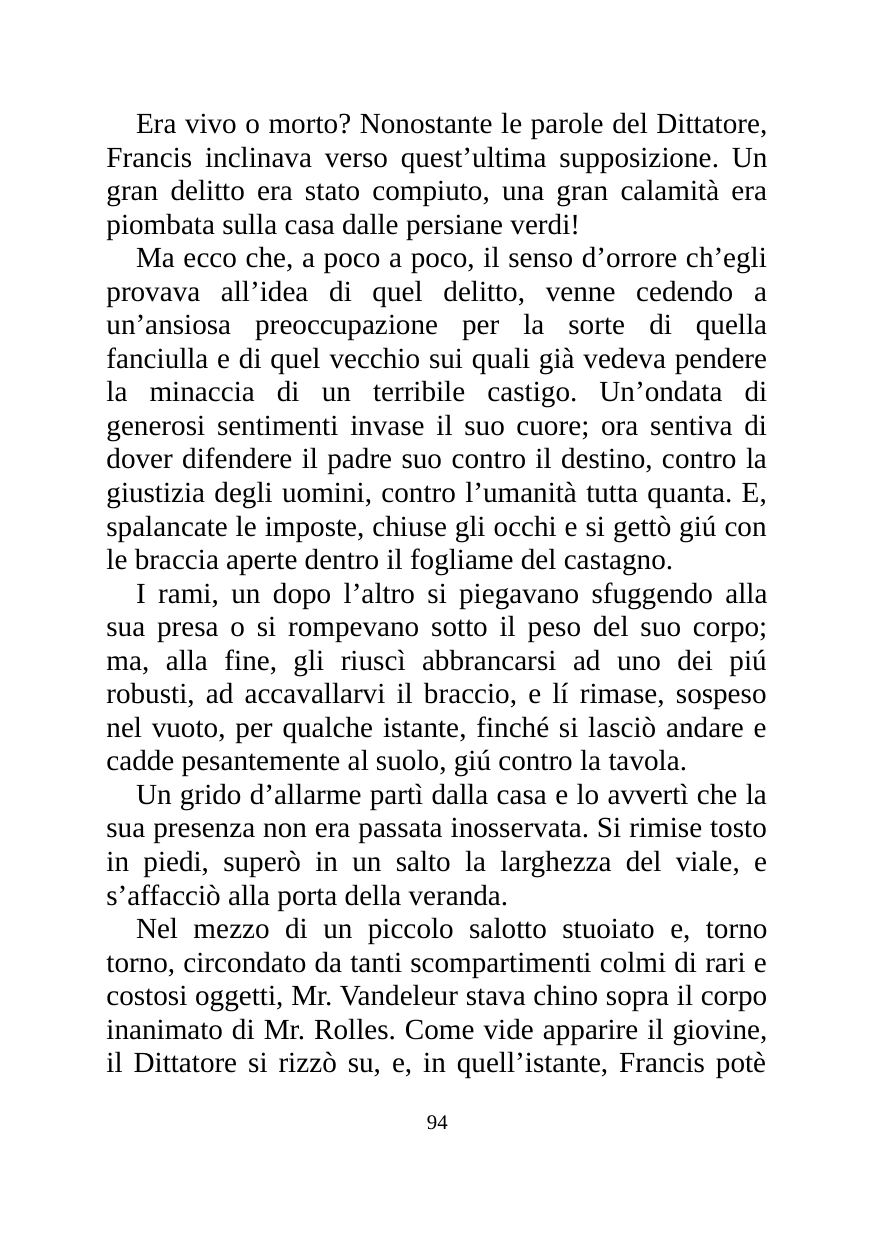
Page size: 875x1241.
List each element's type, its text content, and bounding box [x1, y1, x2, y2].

text Ma ecco che, a poco a poco, il senso d’orrore ch’egli provava all’idea di quel delitto, venne cedendo a un’ansiosa preoccupazione per la sorte di quella fanciulla e di quel vecchio sui quali già vedeva pendere la minaccia di un terribile castigo. Un’ondata di generosi sentimenti invase il suo cuore; ora sentiva di dover difendere il padre suo contro il destino, contro la giustizia degli uomini, contro l’umanità tutta quanta. E, spalancate le imposte, chiuse gli occhi e si gettò giú con le braccia aperte dentro il fogliame del castagno. [106, 240, 768, 576]
text I rami, un dopo l’altro si piegavano sfuggendo alla sua presa o si rompevano sotto il peso del suo corpo; ma, alla fine, gli riuscì abbrancarsi ad uno dei piú robusti, ad accavallarvi il braccio, e lí rimase, sospeso nel vuoto, per qualche istante, finché si lasciò andare e cadde pesantemente al suolo, giú contro la tavola. [106, 576, 768, 777]
text Un grido d’allarme partì dalla casa e lo avvertì che la sua presenza non era passata inosservata. Si rimise tosto in piedi, superò in un salto la larghezza del viale, e s’affacciò alla porta della veranda. [106, 777, 768, 911]
text Era vivo o morto? Nonostante le parole del Dittatore, Francis inclinava verso quest’ultima supposizione. Un gran delitto era stato compiuto, una gran calamità era piombata sulla casa dalle persiane verdi! [106, 106, 768, 240]
text Nel mezzo di un piccolo salotto stuoiato e, torno torno, circondato da tanti scompartimenti colmi di rari e costosi oggetti, Mr. Vandeleur stava chino sopra il corpo inanimato di Mr. Rolles. Come vide apparire il giovine, il Dittatore si rizzò su, e, in quell’istante, Francis potè [106, 911, 768, 1079]
